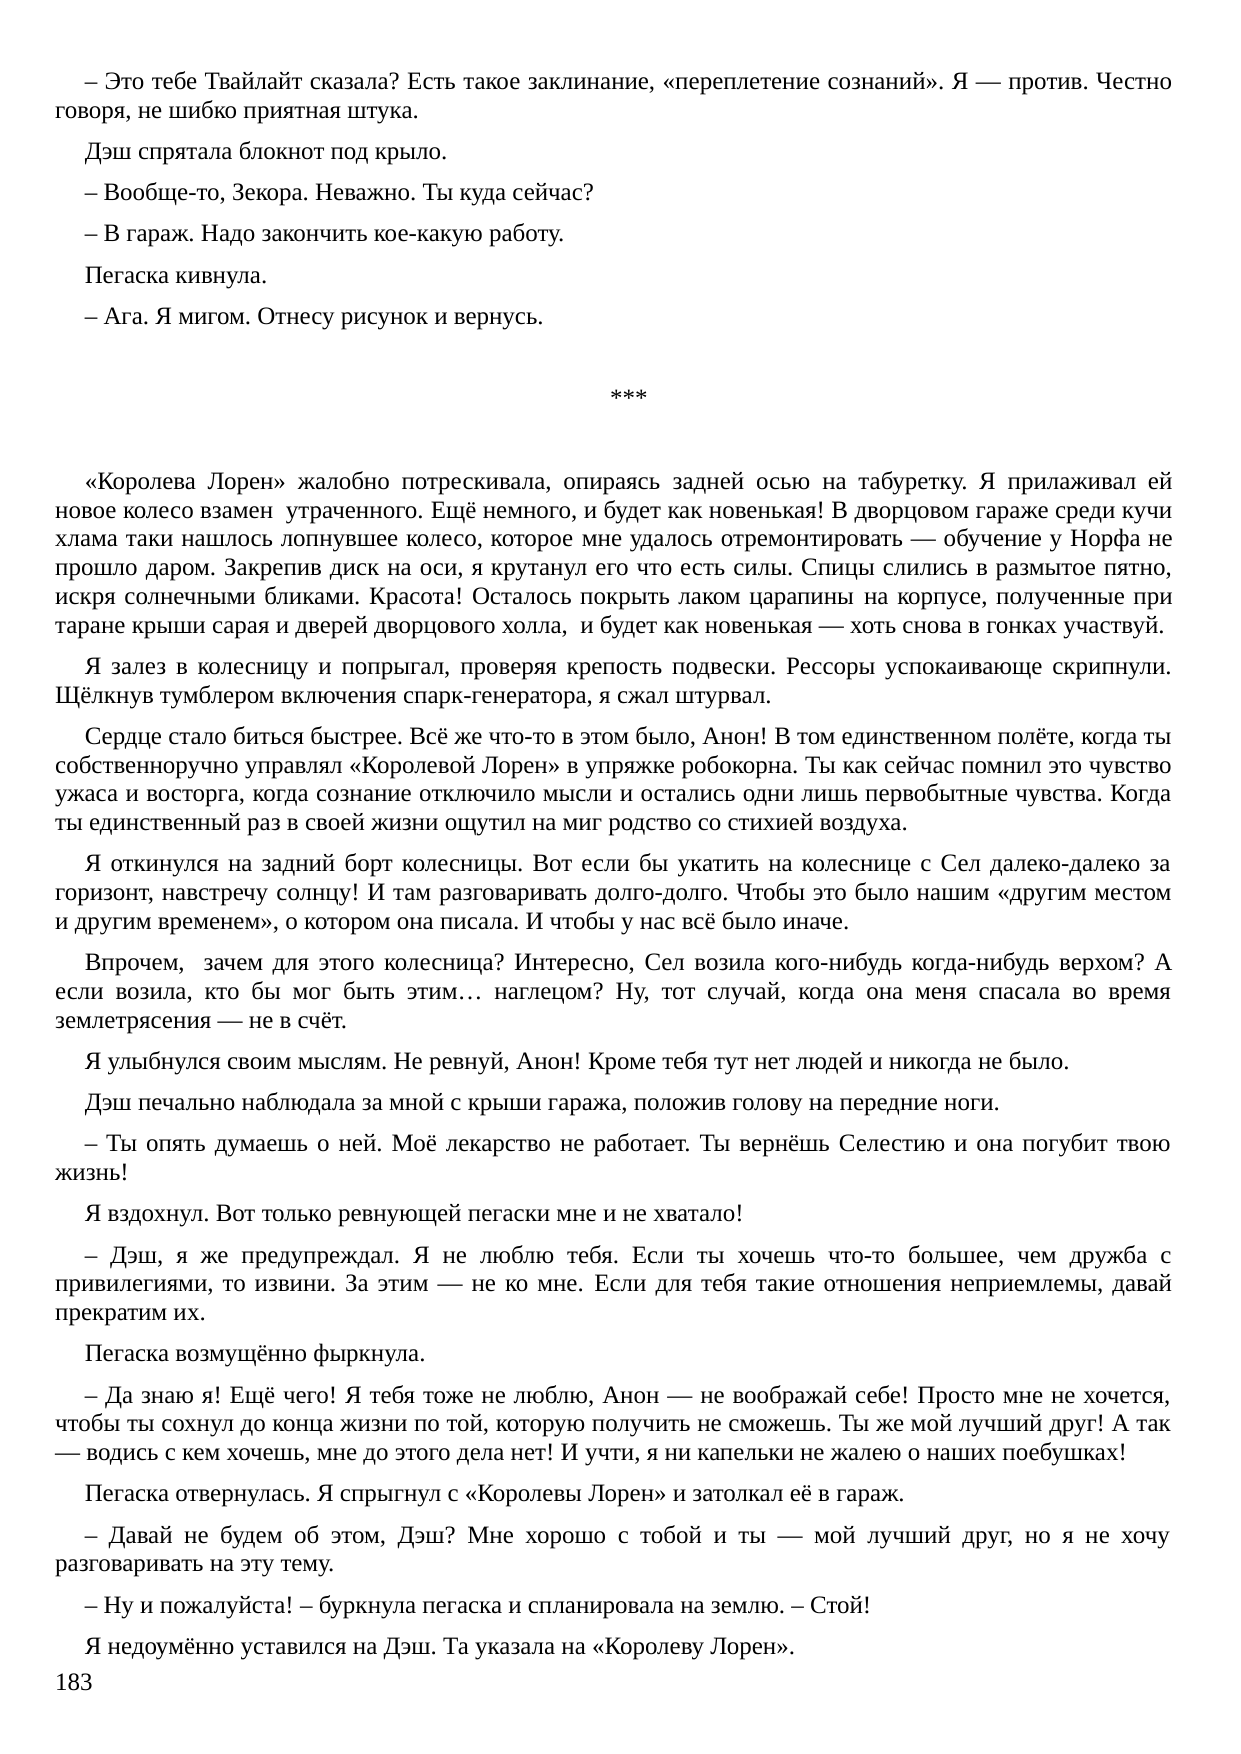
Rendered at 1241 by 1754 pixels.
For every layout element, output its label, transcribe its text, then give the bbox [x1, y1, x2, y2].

text Впрочем, зачем для этого колесница? Интересно, Сел возила кого-нибудь когда-нибудь верхом? А если возила, кто бы мог быть этим… наглецом? Ну, тот случай, когда она меня спасала во время землетрясения — не в счёт. [55, 947, 1173, 1033]
text Я вздохнул. Вот только ревнующей пегаски мне и не хватало! [55, 1198, 1173, 1227]
text Я улыбнулся своим мыслям. Не ревнуй, Анон! Кроме тебя тут нет людей и никогда не было. [55, 1046, 1173, 1075]
text Пегаска возмущённо фыркнула. [55, 1338, 1173, 1367]
text Сердце стало биться быстрее. Всё же что-то в этом было, Анон! В том единственном полёте, когда ты собственноручно управлял «Королевой Лорен» в упряжке робокорна. Ты как сейчас помнил это чувство ужаса и восторга, когда сознание отключило мысли и остались одни лишь первобытные чувства. Когда ты единственный раз в своей жизни ощутил на миг родство со стихией воздуха. [55, 721, 1173, 836]
text Дэш печально наблюдала за мной с крыши гаража, положив голову на передние ноги. [55, 1087, 1173, 1116]
text «Королева Лорен» жалобно потрескивала, опираясь задней осью на табуретку. Я прилаживал ей новое колесо взамен утраченного. Ещё немного, и будет как новенькая! В дворцовом гараже среди кучи хлама таки нашлось лопнувшее колесо, которое мне удалось отремонтировать — обучение у Норфа не прошло даром. Закрепив диск на оси, я крутанул его что есть силы. Спицы слились в размытое пятно, искря солнечными бликами. Красота! Осталось покрыть лаком царапины на корпусе, полученные при таране крыши сарая и дверей дворцового холла, и будет как новенькая — хоть снова в гонках участвуй. [55, 466, 1173, 638]
text – Это тебе Твайлайт сказала? Есть такое заклинание, «переплетение сознаний». Я — против. Честно говоря, не шибко приятная штука. [55, 66, 1173, 123]
text Пегаска кивнула. [55, 260, 1173, 288]
text *** [55, 383, 1173, 412]
text Я залез в колесницу и попрыгал, проверяя крепость подвески. Рессоры успокаивающе скрипнули. Щёлкнув тумблером включения спарк-генератора, я сжал штурвал. [55, 651, 1173, 708]
text Я недоумённо уставился на Дэш. Та указала на «Королеву Лорен». [55, 1631, 1173, 1660]
text Дэш спрятала блокнот под крыло. [55, 136, 1173, 165]
text – Вообще-то, Зекора. Неважно. Ты куда сейчас? [55, 177, 1173, 206]
text Пегаска отвернулась. Я спрыгнул с «Королевы Лорен» и затолкал её в гараж. [55, 1478, 1173, 1507]
text – Ага. Я мигом. Отнесу рисунок и вернусь. [55, 301, 1173, 330]
text – Ты опять думаешь о ней. Моё лекарство не работает. Ты вернёшь Селестию и она погубит твою жизнь! [55, 1128, 1173, 1186]
text – Дэш, я же предупреждал. Я не люблю тебя. Если ты хочешь что-то большее, чем дружба с привилегиями, то извини. За этим — не ко мне. Если для тебя такие отношения неприемлемы, давай прекратим их. [55, 1240, 1173, 1326]
text – Давай не будем об этом, Дэш? Мне хорошо с тобой и ты — мой лучший друг, но я не хочу разговаривать на эту тему. [55, 1520, 1173, 1577]
text – В гараж. Надо закончить кое-какую работу. [55, 218, 1173, 247]
text – Да знаю я! Ещё чего! Я тебя тоже не люблю, Анон — не воображай себе! Просто мне не хочется, чтобы ты сохнул до конца жизни по той, которую получить не сможешь. Ты же мой лучший друг! А так — водись с кем хочешь, мне до этого дела нет! И учти, я ни капельки не жалею о наших поебушках! [55, 1380, 1173, 1466]
text Я откинулся на задний борт колесницы. Вот если бы укатить на колеснице с Сел далеко-далеко за горизонт, навстречу солнцу! И там разговаривать долго-долго. Чтобы это было нашим «другим местом и другим временем», о котором она писала. И чтобы у нас всё было иначе. [55, 848, 1173, 935]
text – Ну и пожалуйста! – буркнула пегаска и спланировала на землю. – Стой! [55, 1590, 1173, 1618]
